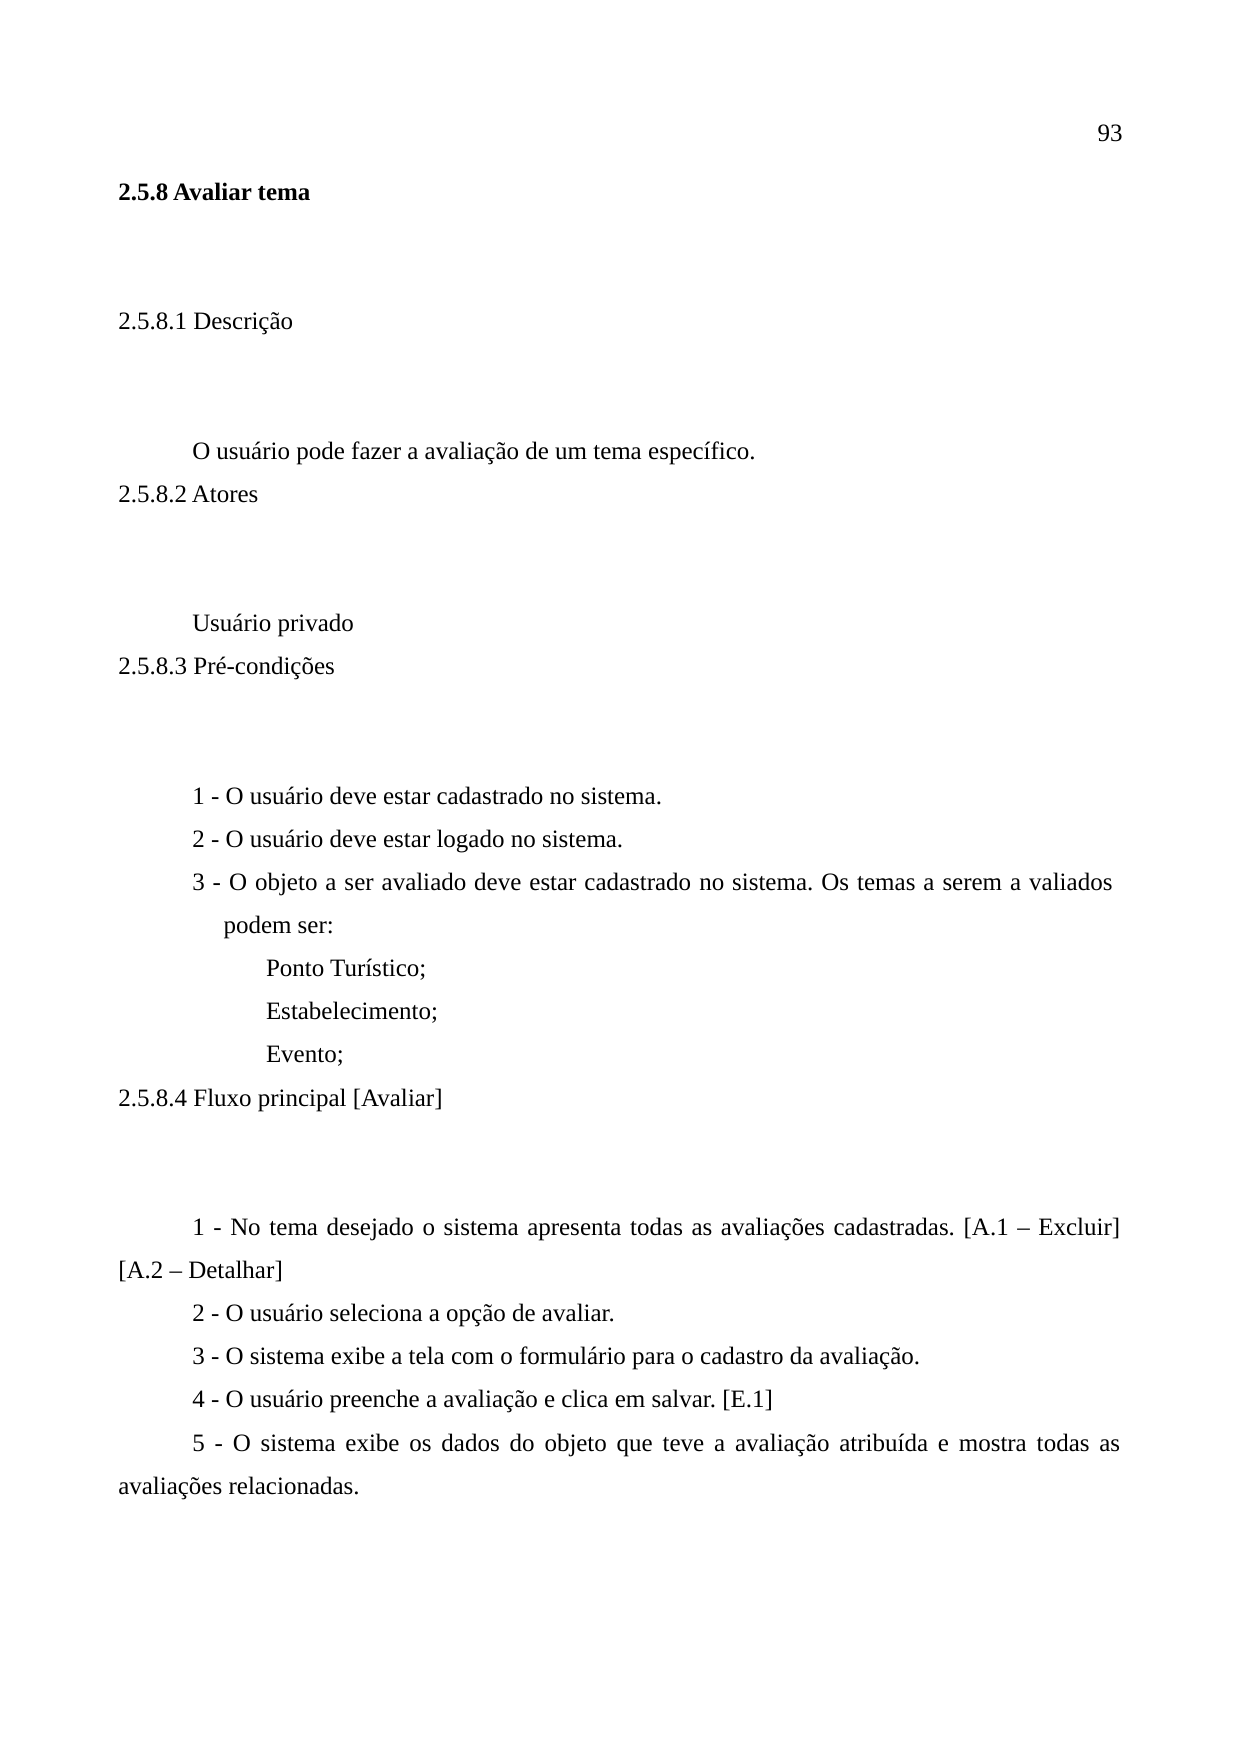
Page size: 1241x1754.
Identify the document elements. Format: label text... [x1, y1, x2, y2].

text 5 - O sistema exibe os dados do objeto que teve a avaliação atribuída e mostra todas as avaliações relacionadas. [118, 1428, 1122, 1499]
subtitle Avaliar tema [118, 177, 1122, 206]
text 2 - O usuário seleciona a opção de avaliar. [118, 1298, 1122, 1327]
text 3 - O objeto a ser avaliado deve estar cadastrado no sistema. Os temas a serem a valiados podem ser: [118, 867, 1122, 939]
text 2 - O usuário deve estar logado no sistema. [118, 824, 1122, 853]
text Estabelecimento; [118, 996, 1122, 1025]
text O usuário pode fazer a avaliação de um tema específico. [118, 436, 1122, 464]
text 1 - No tema desejado o sistema apresenta todas as avaliações cadastradas. [A.1 – Excluir][A.2 – Detalhar] [118, 1212, 1122, 1284]
subtitle Descrição [118, 306, 1122, 335]
text 4 - O usuário preenche a avaliação e clica em salvar. [E.1] [118, 1384, 1122, 1413]
text Evento; [118, 1039, 1122, 1068]
text 1 - O usuário deve estar cadastrado no sistema. [118, 781, 1122, 809]
subtitle Fluxo principal [Avaliar] [118, 1083, 1122, 1111]
text Usuário privado [118, 608, 1122, 637]
text 3 - O sistema exibe a tela com o formulário para o cadastro da avaliação. [118, 1341, 1122, 1370]
subtitle Atores [118, 479, 1122, 508]
subtitle Pré-condições [118, 651, 1122, 680]
text Ponto Turístico; [118, 953, 1122, 982]
